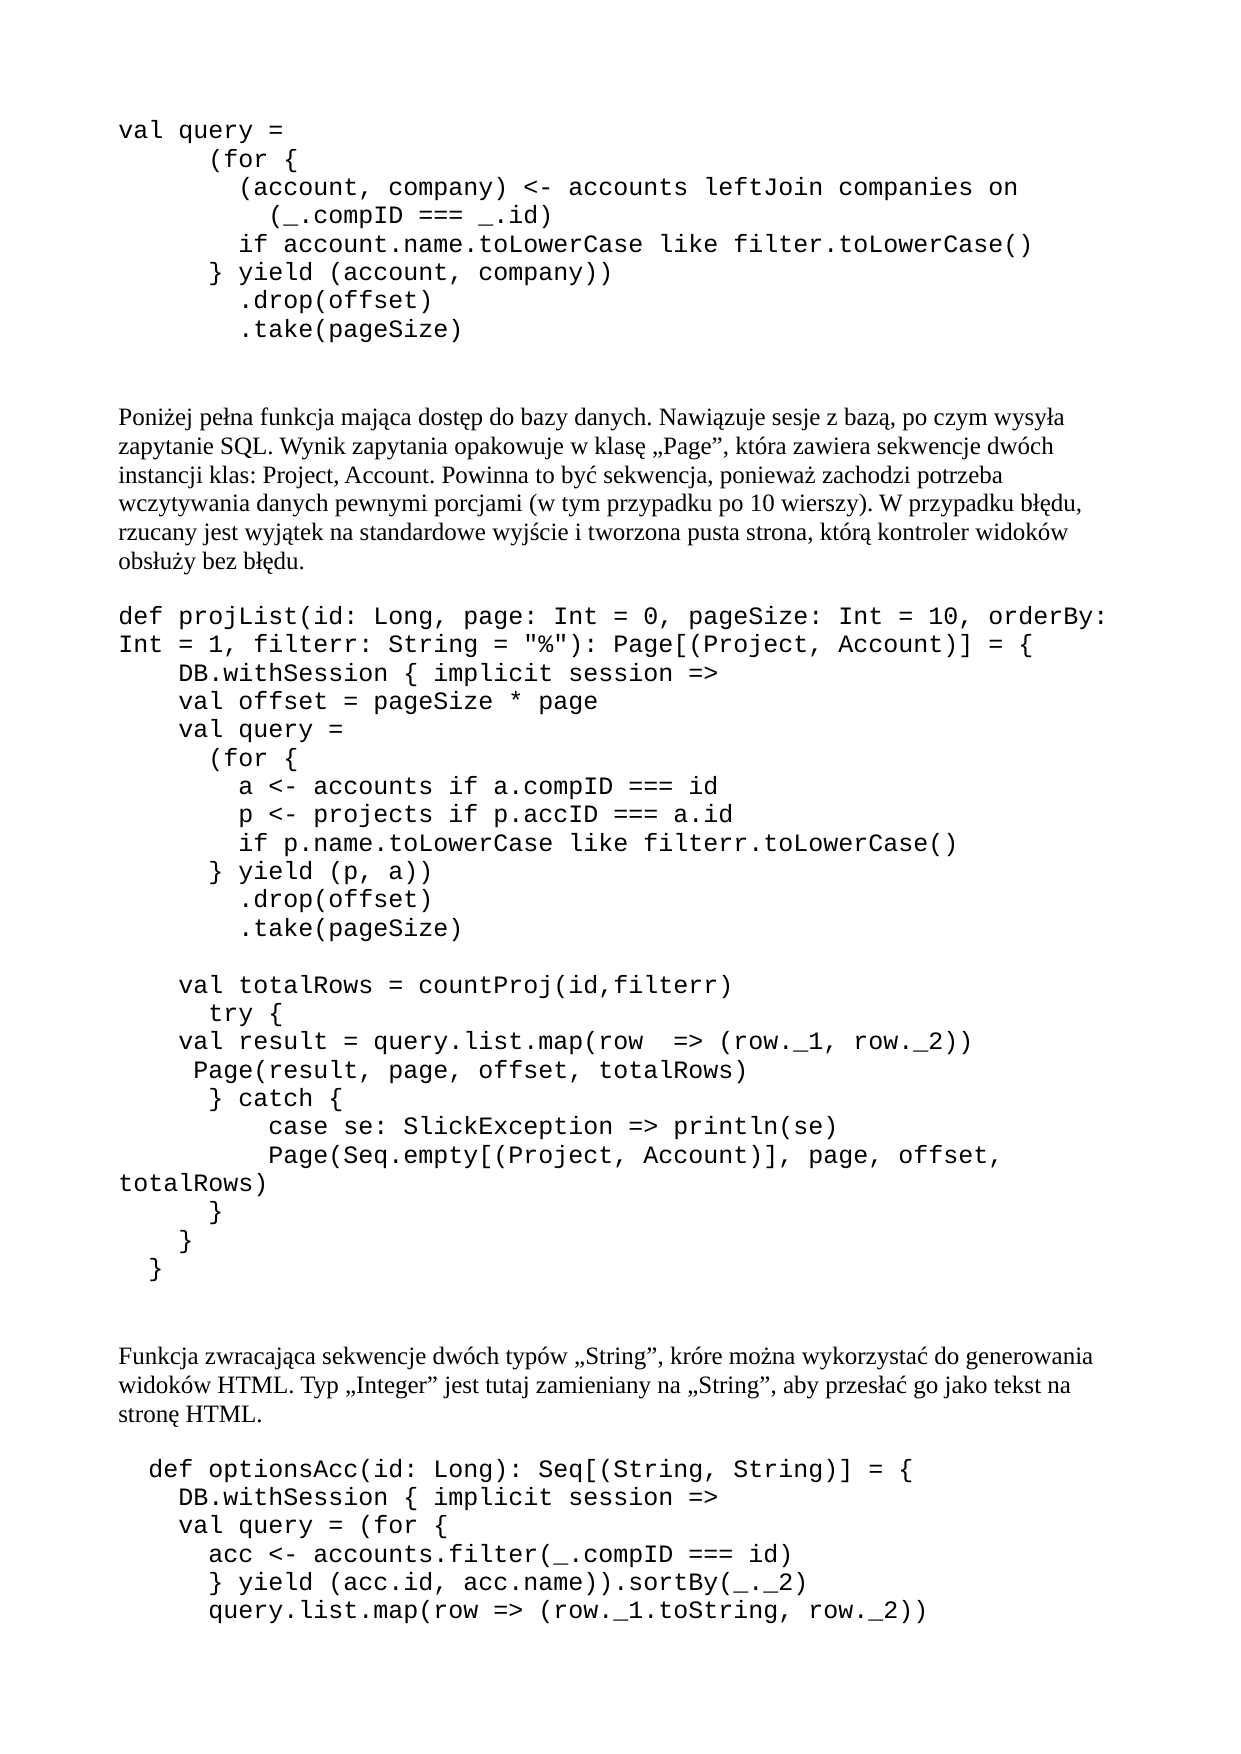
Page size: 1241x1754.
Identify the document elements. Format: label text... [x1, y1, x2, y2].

text (for { [118, 745, 1122, 773]
text a <- accounts if a.compID === id [118, 773, 1122, 802]
text (account, company) <- accounts leftJoin companies on (_.compID === _.id) [118, 175, 1122, 231]
text .drop(offset) [118, 887, 1122, 915]
text if p.name.toLowerCase like filterr.toLowerCase() [118, 830, 1122, 858]
text (for { [118, 146, 1122, 175]
text case se: SlickException => println(se) [118, 1114, 1122, 1142]
text DB.withSession { implicit session => [118, 660, 1122, 688]
text val totalRows = countProj(id,filterr) [118, 972, 1122, 1001]
text val query = [118, 717, 1122, 745]
text .take(pageSize) [118, 915, 1122, 943]
text val offset = pageSize * page [118, 688, 1122, 717]
text val query = (for { [118, 1513, 1122, 1541]
text p <- projects if p.accID === a.id [118, 802, 1122, 830]
text query.list.map(row => (row._1.toString, row._2)) [118, 1598, 1122, 1626]
text try { [118, 1001, 1122, 1029]
text val result = query.list.map(row => (row._1, row._2)) [118, 1029, 1122, 1057]
text val query = [118, 118, 1122, 146]
text } yield (p, a)) [118, 858, 1122, 887]
text } [118, 1227, 1122, 1256]
text Funkcja zwracająca sekwencje dwóch typów „String”, króre można wykorzystać do generowania widoków HTML. Typ „Integer” jest tutaj zamieniany na „String”, aby przesłać go jako tekst na stronę HTML. [118, 1341, 1122, 1428]
text } [118, 1256, 1122, 1284]
text } catch { [118, 1086, 1122, 1114]
text } [118, 1199, 1122, 1227]
text Page(result, page, offset, totalRows) [118, 1057, 1122, 1086]
text } yield (acc.id, acc.name)).sortBy(_._2) [118, 1570, 1122, 1598]
text def optionsAcc(id: Long): Seq[(String, String)] = { [118, 1456, 1122, 1485]
text acc <- accounts.filter(_.compID === id) [118, 1541, 1122, 1570]
text DB.withSession { implicit session => [118, 1485, 1122, 1513]
text Page(Seq.empty[(Project, Account)], page, offset, totalRows) [118, 1142, 1122, 1199]
text } yield (account, company)) [118, 260, 1122, 288]
text Poniżej pełna funkcja mająca dostęp do bazy danych. Nawiązuje sesje z bazą, po czym wysyła zapytanie SQL. Wynik zapytania opakowuje w klasę „Page”, która zawiera sekwencje dwóch instancji klas: Project, Account. Powinna to być sekwencja, ponieważ zachodzi potrzeba wczytywania danych pewnymi porcjami (w tym przypadku po 10 wierszy). W przypadku błędu, rzucany jest wyjątek na standardowe wyjście i tworzona pusta strona, którą kontroler widoków obsłuży bez błędu. [118, 402, 1122, 575]
text .take(pageSize) [118, 316, 1122, 345]
text def projList(id: Long, page: Int = 0, pageSize: Int = 10, orderBy: Int = 1, filterr: String = "%"): Page[(Project, Account)] = { [118, 603, 1122, 660]
text if account.name.toLowerCase like filter.toLowerCase() [118, 231, 1122, 260]
text .drop(offset) [118, 288, 1122, 316]
